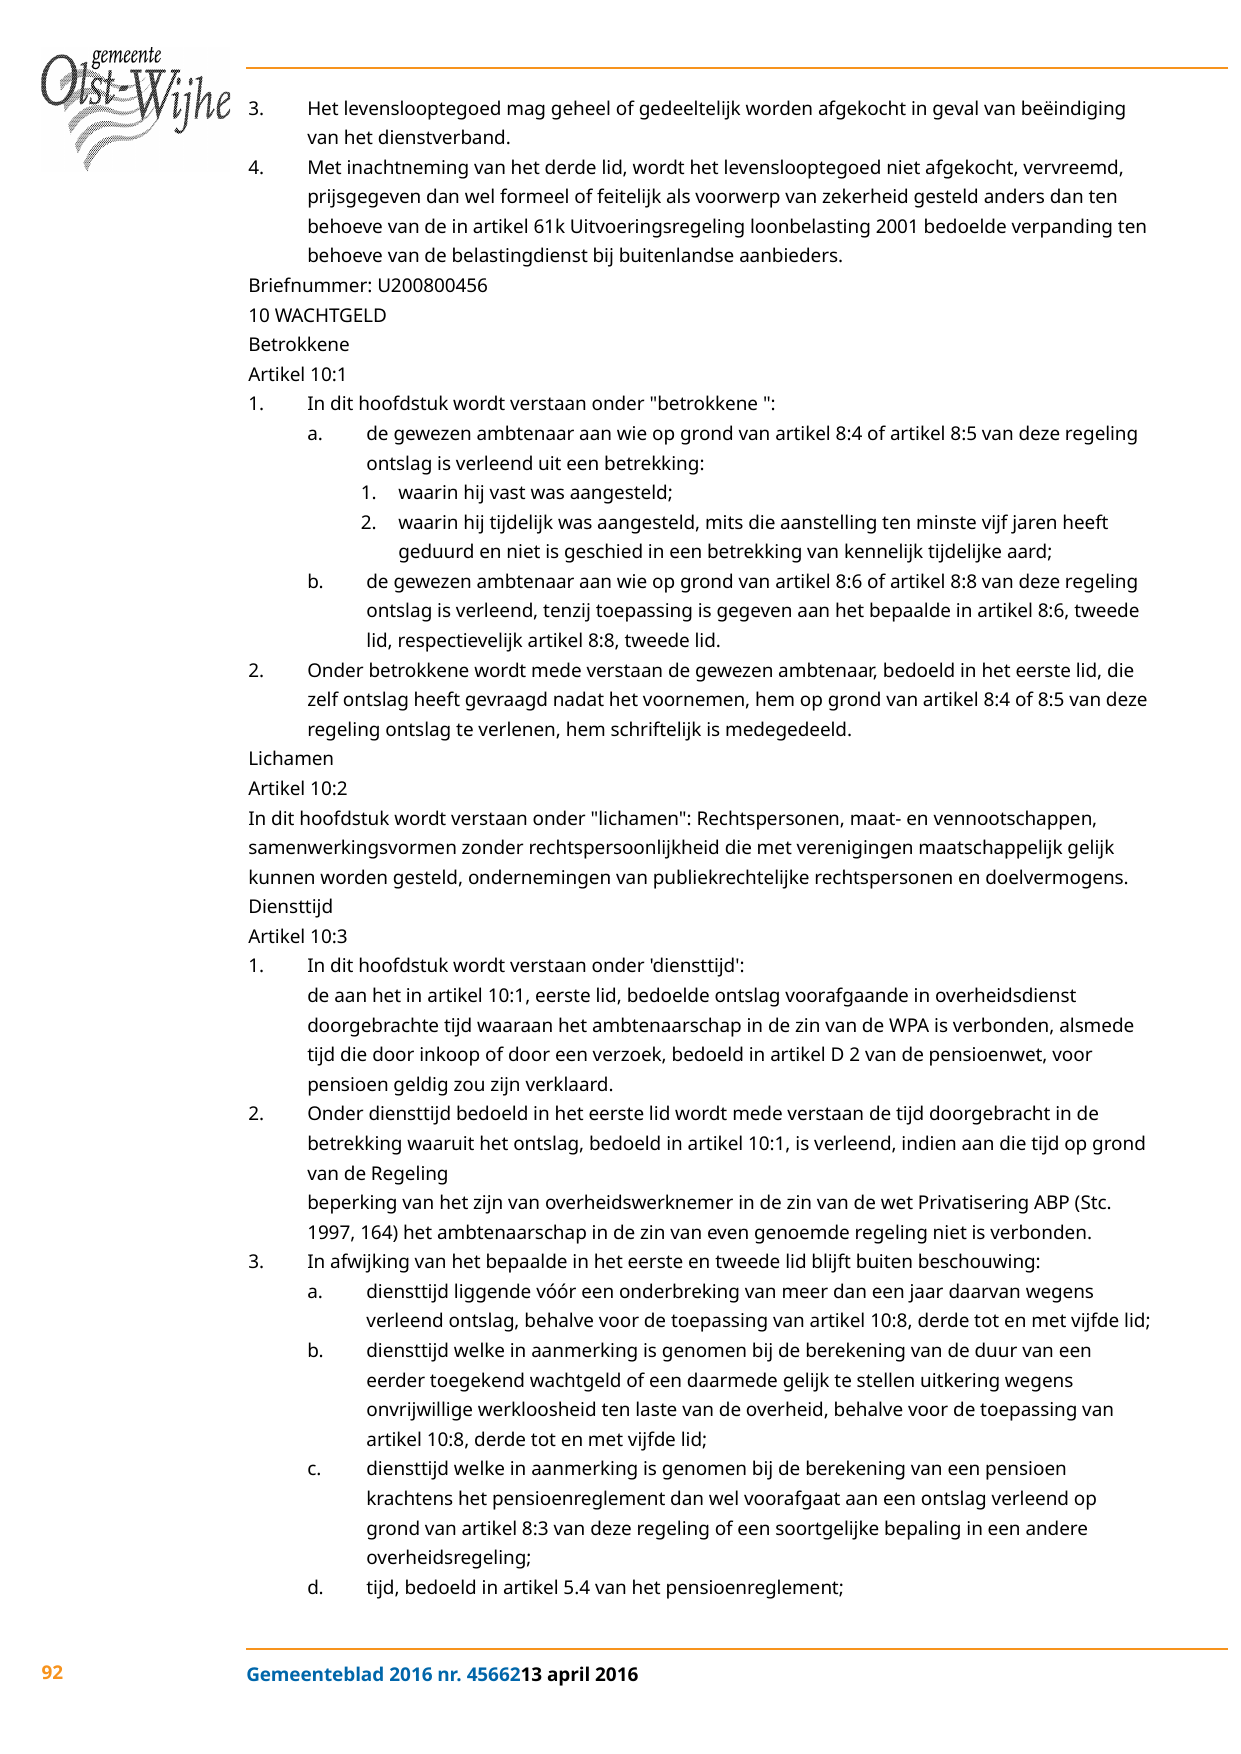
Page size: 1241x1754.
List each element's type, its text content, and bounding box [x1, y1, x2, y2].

list Onder diensttijd bedoeld in het eerste lid wordt mede verstaan de tijd doorgebracht in de betrekking waaruit het ontslag, bedoeld in artikel 10:1, is verleend, indien aan die tijd op grond van de Regeling [248, 1101, 1152, 1186]
list diensttijd liggende vóór een onderbreking van meer dan een jaar daarvan wegens verleend ontslag, behalve voor de toepassing van artikel 10:8, derde tot en met vijfde lid; [307, 1278, 1152, 1333]
list Het levenslooptegoed mag geheel of gedeeltelijk worden afgekocht in geval van beëindiging van het dienstverband. [248, 95, 1152, 150]
text Artikel 10:2 [248, 775, 1152, 801]
text In dit hoofdstuk wordt verstaan onder "lichamen": Rechtspersonen, maat- en vennootschappen, samenwerkingsvormen zonder rechtspersoonlijkheid die met verenigingen maatschappelijk gelijk kunnen worden gesteld, ondernemingen van publiekrechtelijke rechtspersonen en doelvermogens. [248, 805, 1152, 890]
list de gewezen ambtenaar aan wie op grond van artikel 8:4 of artikel 8:5 van deze regeling ontslag is verleend uit een betrekking: [307, 420, 1152, 476]
list waarin hij tijdelijk was aangesteld, mits die aanstelling ten minste vijf jaren heeft geduurd en niet is geschied in een betrekking van kennelijk tijdelijke aard; [361, 509, 1152, 564]
text 10 WACHTGELD [248, 302, 1152, 328]
text Betrokkene [248, 331, 1152, 357]
list In dit hoofdstuk wordt verstaan onder 'diensttijd': [248, 953, 1152, 978]
list In dit hoofdstuk wordt verstaan onder "betrokkene ": [248, 391, 1152, 416]
text Artikel 10:3 [248, 923, 1152, 949]
list de gewezen ambtenaar aan wie op grond van artikel 8:6 of artikel 8:8 van deze regeling ontslag is verleend, tenzij toepassing is gegeven aan het bepaalde in artikel 8:6, tweede lid, respectievelijk artikel 8:8, tweede lid. [307, 568, 1152, 653]
picture [41, 47, 231, 172]
list waarin hij vast was aangesteld; [361, 479, 1152, 505]
list Met inachtneming van het derde lid, wordt het levenslooptegoed niet afgekocht, vervreemd, prijsgegeven dan wel formeel of feitelijk als voorwerp van zekerheid gesteld anders dan ten behoeve van de in artikel 61k Uitvoeringsregeling loonbelasting 2001 bedoelde verpanding ten behoeve van de belastingdienst bij buitenlandse aanbieders. [248, 154, 1152, 268]
list In afwijking van het bepaalde in het eerste en tweede lid blijft buiten beschouwing: [248, 1248, 1152, 1274]
text Diensttijd [248, 893, 1152, 919]
text Briefnummer: U200800456 [248, 272, 1152, 298]
text Lichamen [248, 746, 1152, 771]
list tijd, bedoeld in artikel 5.4 van het pensioenreglement; [307, 1574, 1152, 1600]
list diensttijd welke in aanmerking is genomen bij de berekening van de duur van een eerder toegekend wachtgeld of een daarmede gelijk te stellen uitkering wegens onvrijwillige werkloosheid ten laste van de overheid, behalve voor de toepassing van artikel 10:8, derde tot en met vijfde lid; [307, 1337, 1152, 1452]
list Onder betrokkene wordt mede verstaan de gewezen ambtenaar, bedoeld in het eerste lid, die zelf ontslag heeft gevraagd nadat het voornemen, hem op grond van artikel 8:4 of 8:5 van deze regeling ontslag te verlenen, hem schriftelijk is medegedeeld. [248, 657, 1152, 742]
text Artikel 10:1 [248, 361, 1152, 387]
list beperking van het zijn van overheidswerknemer in de zin van de wet Privatisering ABP (Stc. 1997, 164) het ambtenaarschap in de zin van even genoemde regeling niet is verbonden. [248, 1189, 1152, 1245]
list diensttijd welke in aanmerking is genomen bij de berekening van een pensioen krachtens het pensioenreglement dan wel voorafgaat aan een ontslag verleend op grond van artikel 8:3 van deze regeling of een soortgelijke bepaling in een andere overheidsregeling; [307, 1456, 1152, 1570]
list de aan het in artikel 10:1, eerste lid, bedoelde ontslag voorafgaande in overheidsdienst doorgebrachte tijd waaraan het ambtenaarschap in de zin van de WPA is verbonden, alsmede tijd die door inkoop of door een verzoek, bedoeld in artikel D 2 van de pensioenwet, voor pensioen geldig zou zijn verklaard. [248, 982, 1152, 1097]
